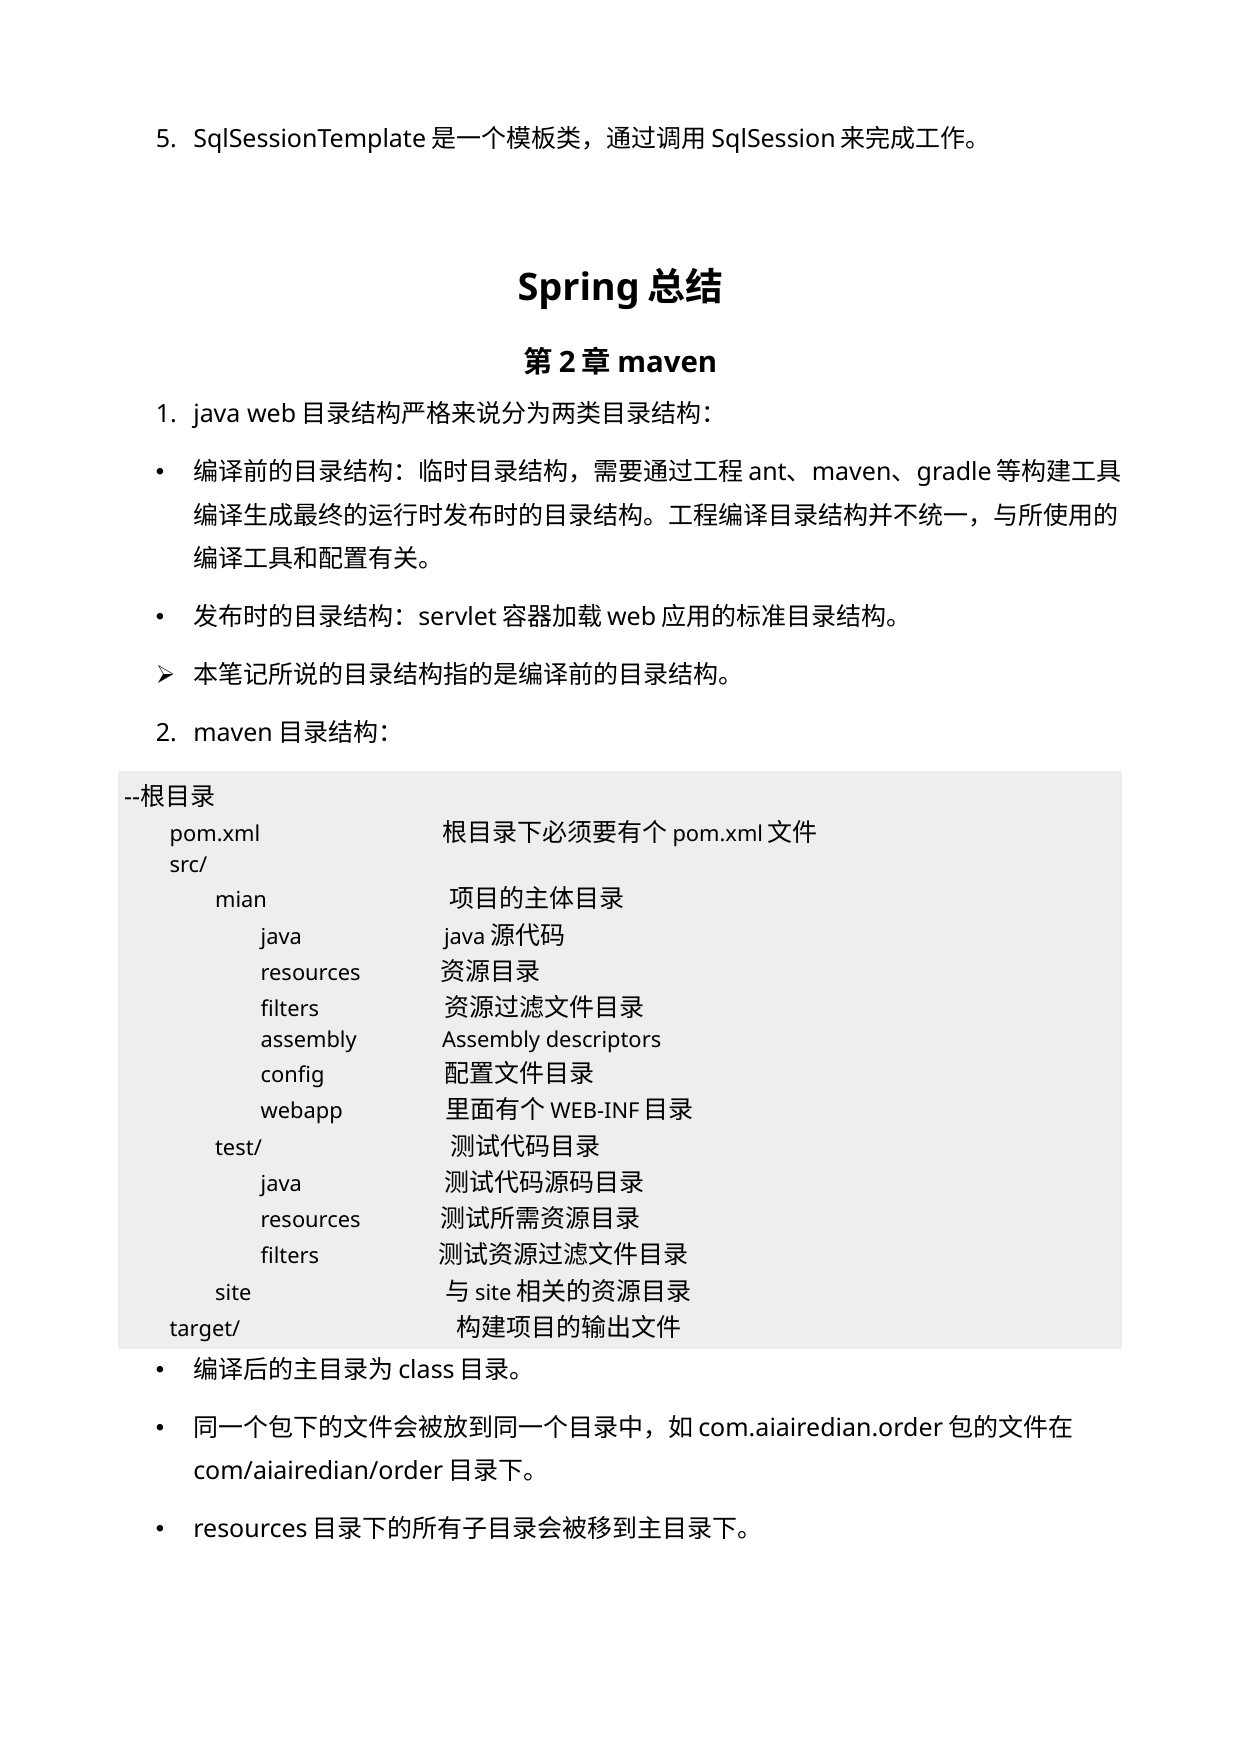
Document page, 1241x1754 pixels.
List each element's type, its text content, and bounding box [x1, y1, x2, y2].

list 本笔记所说的目录结构指的是编译前的目录结构。 [156, 655, 1122, 691]
list 编译后的主目录为class目录。 [156, 1349, 1122, 1386]
subtitle 第2章 maven [118, 339, 1122, 381]
subtitle Spring总结 [118, 257, 1122, 312]
list resources目录下的所有子目录会被移到主目录下。 [156, 1509, 1122, 1545]
table_header --根目录 pom.xml 根目录下必须要有个pom.xml文件 src/ mian 项目的主体目录 java java源代码 resources 资源目录 filters 资源过滤文件目录 assembly Assembly descriptors config 配置文件目录 webapp 里面有个WEB-INF目录 test/ 测试代码目录 java 测试代码源码目录 resources 测试所需资源目录 filters 测试资源过滤文件目录 site 与site相关的资源目录 target/ 构建项目的输出文件 [118, 771, 1122, 1349]
list SqlSessionTemplate是一个模板类，通过调用SqlSession来完成工作。 [156, 118, 1122, 154]
list 编译前的目录结构：临时目录结构，需要通过工程ant、maven、gradle等构建工具编译生成最终的运行时发布时的目录结构。工程编译目录结构并不统一，与所使用的编译工具和配置有关。 [156, 452, 1122, 575]
list java web目录结构严格来说分为两类目录结构： [156, 394, 1122, 430]
list 同一个包下的文件会被放到同一个目录中，如com.aiairedian.order包的文件在com/aiairedian/order目录下。 [156, 1407, 1122, 1487]
list maven目录结构： [156, 713, 1122, 749]
list 发布时的目录结构：servlet容器加载web应用的标准目录结构。 [156, 597, 1122, 633]
